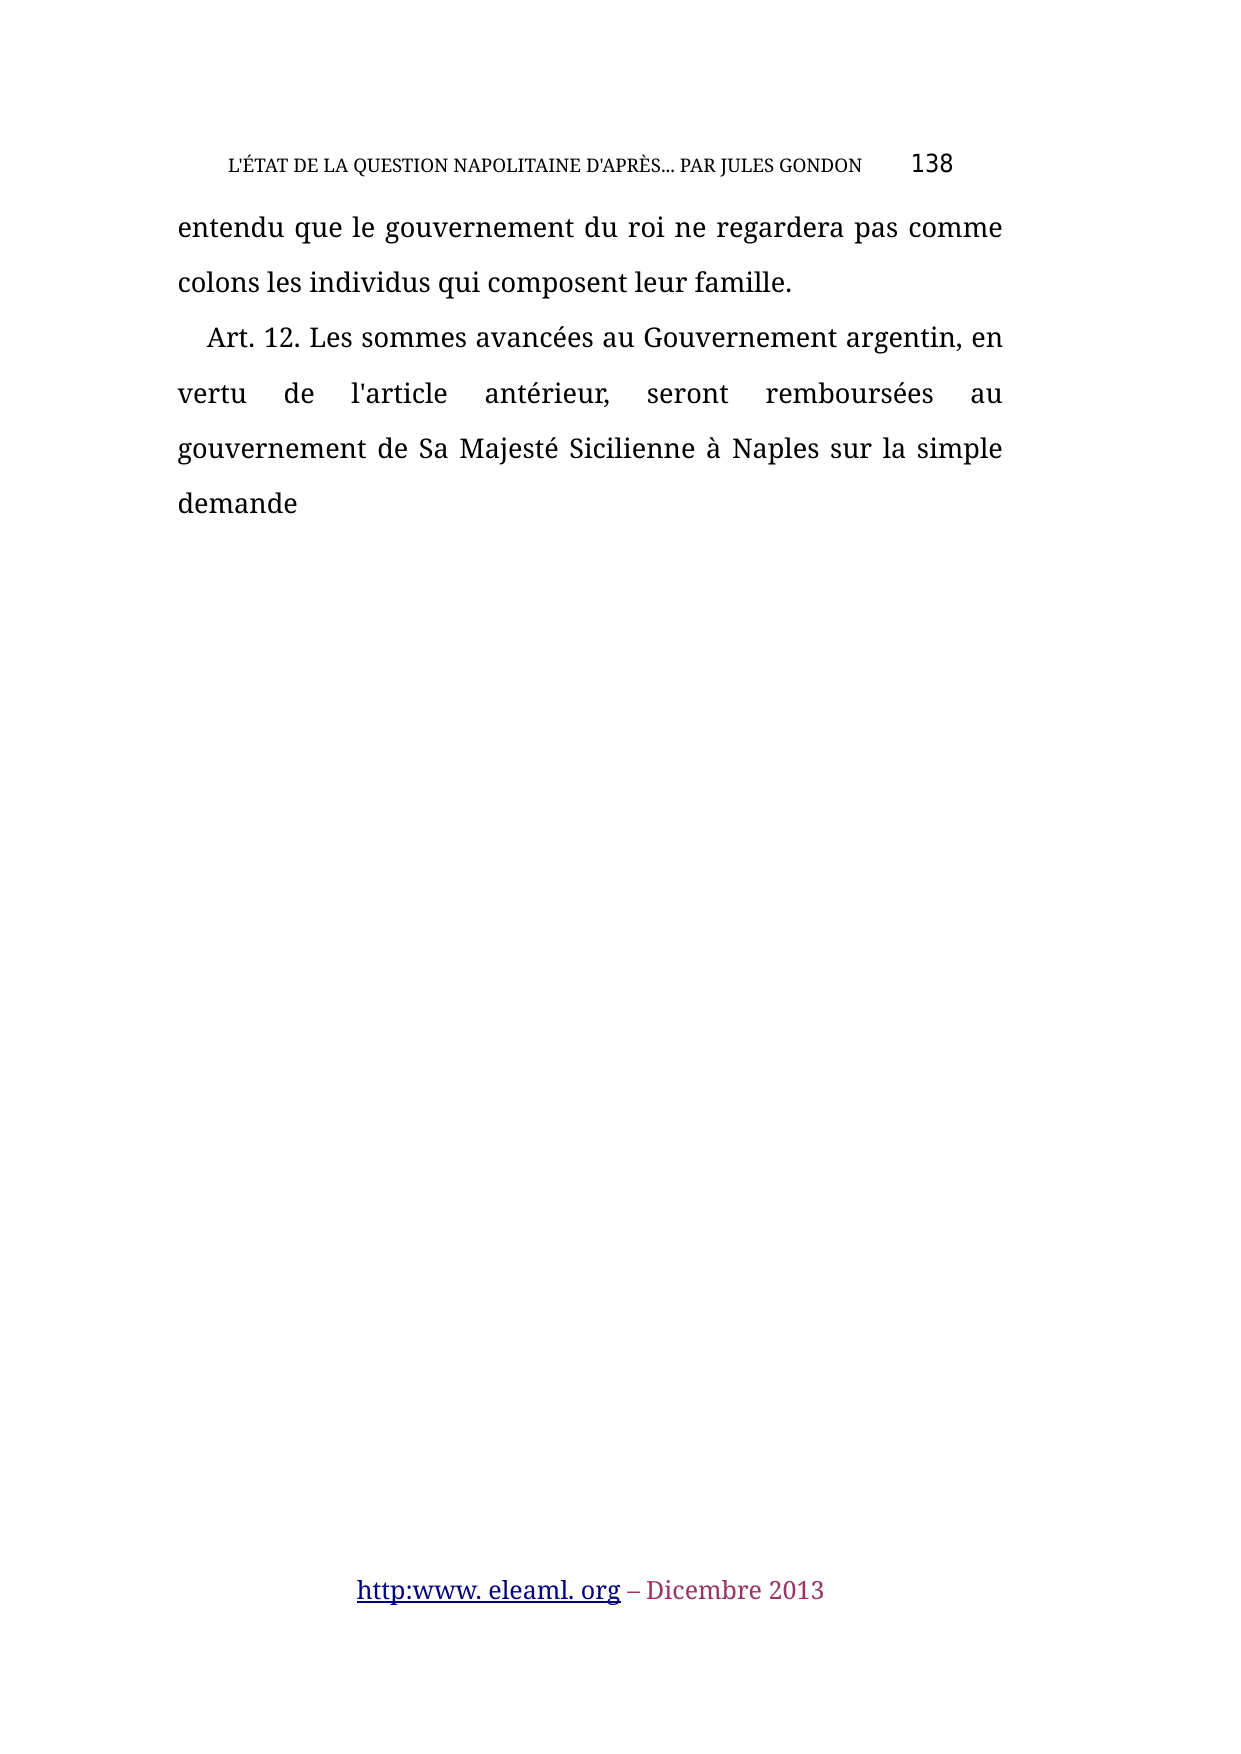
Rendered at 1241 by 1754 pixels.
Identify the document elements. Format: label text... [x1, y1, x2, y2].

text entendu que le gouvernement du roi ne regardera pas comme colons les individus qui composent leur famille. [177, 208, 1004, 301]
text Art. 12. Les sommes avancées au Gouvernement argentin, en vertu de l'article antérieur, seront remboursées au gouvernement de Sa Majesté Sicilienne à Naples sur la simple demande [177, 319, 1004, 522]
